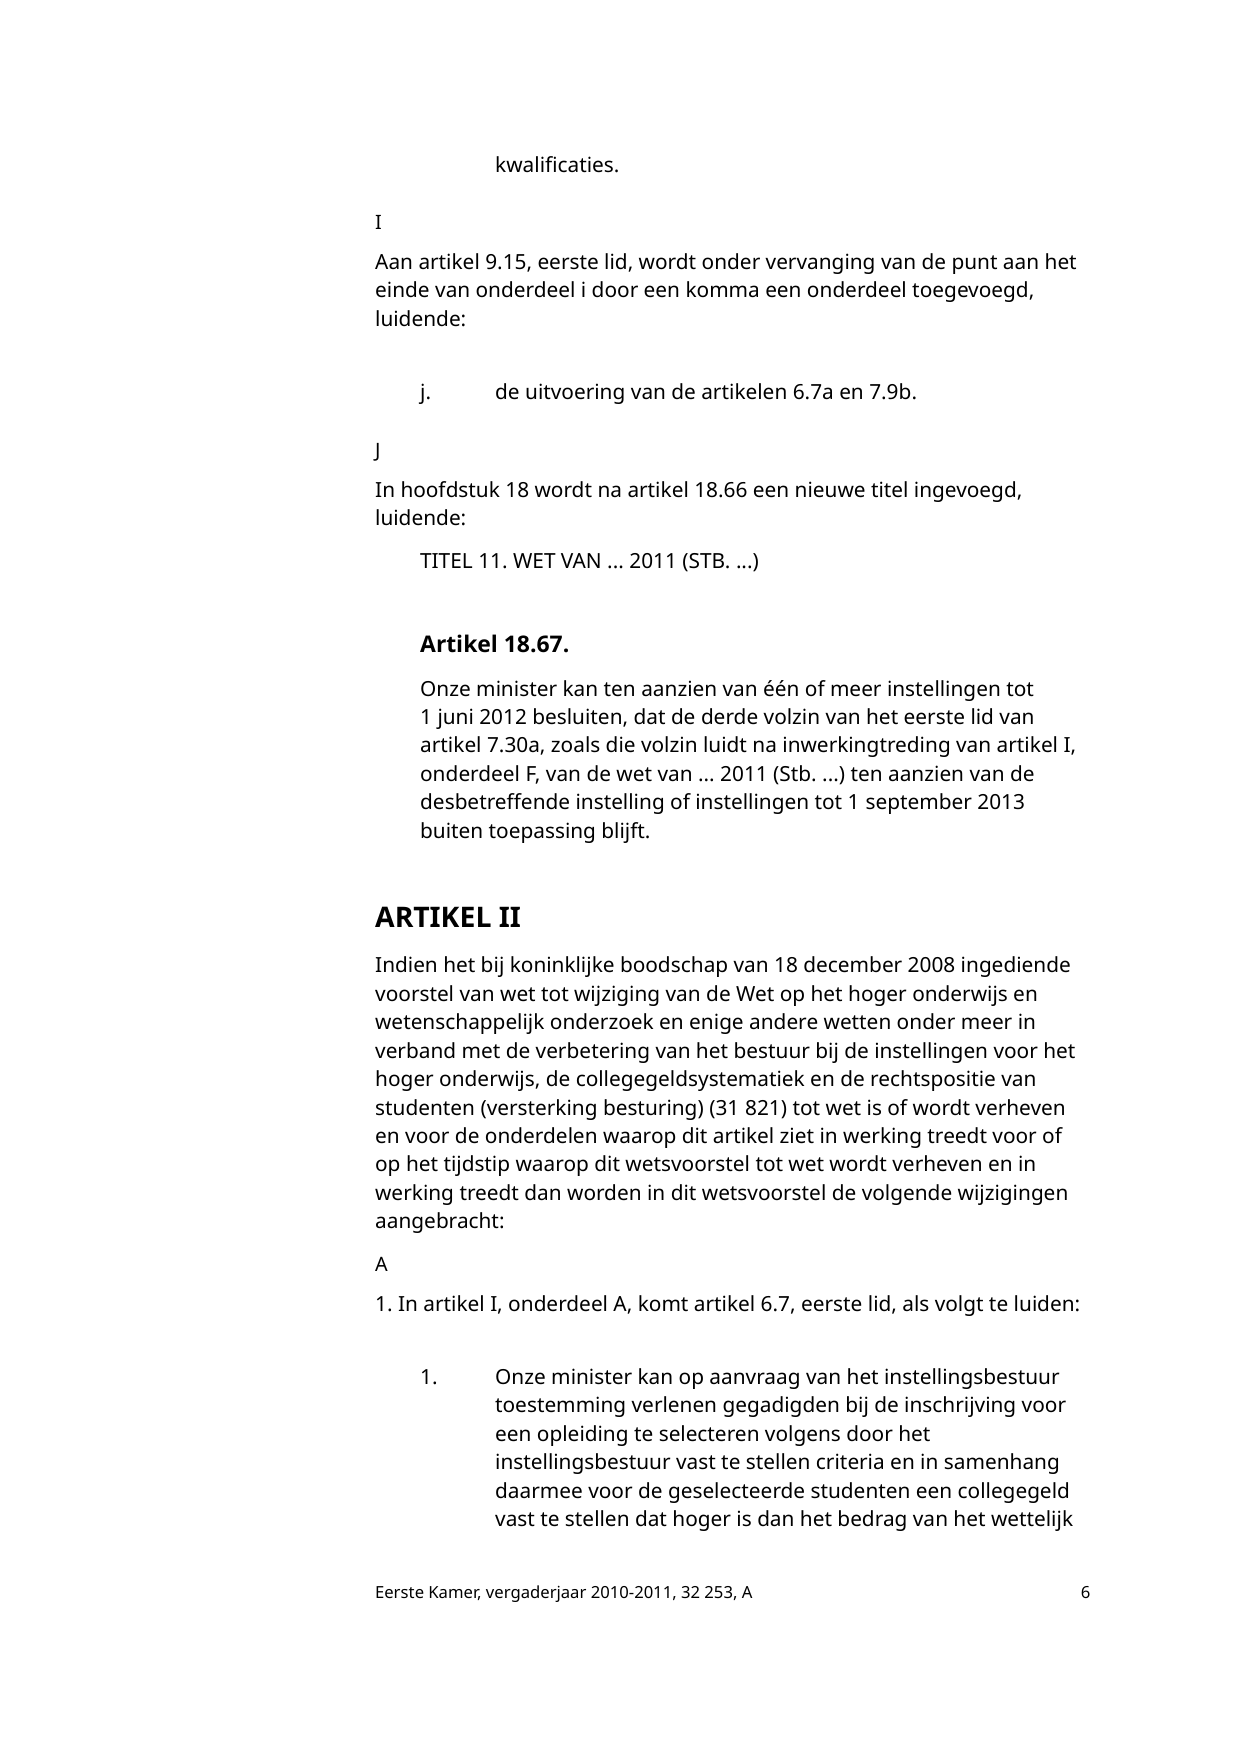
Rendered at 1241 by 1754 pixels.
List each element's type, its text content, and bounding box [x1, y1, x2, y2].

text In hoofdstuk 18 wordt na artikel 18.66 een nieuwe titel ingevoegd, luidende: [375, 475, 1090, 532]
text A [375, 1250, 1090, 1277]
list de uitvoering van de artikelen 6.7a en 7.9b. [420, 377, 1090, 406]
text Onze minister kan ten aanzien van één of meer instellingen tot 1 juni 2012 besluiten, dat de derde volzin van het eerste lid van artikel 7.30a, zoals die volzin luidt na inwerkingtreding van artikel I, onderdeel F, van de wet van ... 2011 (Stb. ...) ten aanzien van de desbetreffende instelling of instellingen tot 1 september 2013 buiten toepassing blijft. [420, 674, 1090, 844]
text 1. In artikel I, onderdeel A, komt artikel 6.7, eerste lid, als volgt te luiden: [375, 1289, 1090, 1317]
text I [375, 208, 1090, 235]
list Onze minister kan op aanvraag van het instellingsbestuur toestemming verlenen gegadigden bij de inschrijving voor een opleiding te selecteren volgens door het instellingsbestuur vast te stellen criteria en in samenhang daarmee voor de geselecteerde studenten een collegegeld vast te stellen dat hoger is dan het bedrag van het wettelijk [420, 1362, 1090, 1533]
text Indien het bij koninklijke boodschap van 18 december 2008 ingediende voorstel van wet tot wijziging van de Wet op het hoger onderwijs en wetenschappelijk onderzoek en enige andere wetten onder meer in verband met de verbetering van het bestuur bij de instellingen voor het hoger onderwijs, de collegegeldsystematiek en de rechtspositie van studenten (versterking besturing) (31 821) tot wet is of wordt verheven en voor de onderdelen waarop dit artikel ziet in werking treedt voor of op het tijdstip waarop dit wetsvoorstel tot wet wordt verheven en in werking treedt dan worden in dit wetsvoorstel de volgende wijzigingen aangebracht: [375, 951, 1090, 1235]
subtitle TITEL 11. WET VAN ... 2011 (STB. ...) [420, 547, 1090, 575]
subtitle Artikel 18.67. [420, 627, 1090, 659]
subtitle ARTIKEL II [375, 897, 1090, 936]
text J [375, 436, 1090, 463]
text Aan artikel 9.15, eerste lid, wordt onder vervanging van de punt aan het einde van onderdeel i door een komma een onderdeel toegevoegd, luidende: [375, 247, 1090, 332]
list kwalificaties. [420, 150, 1090, 178]
